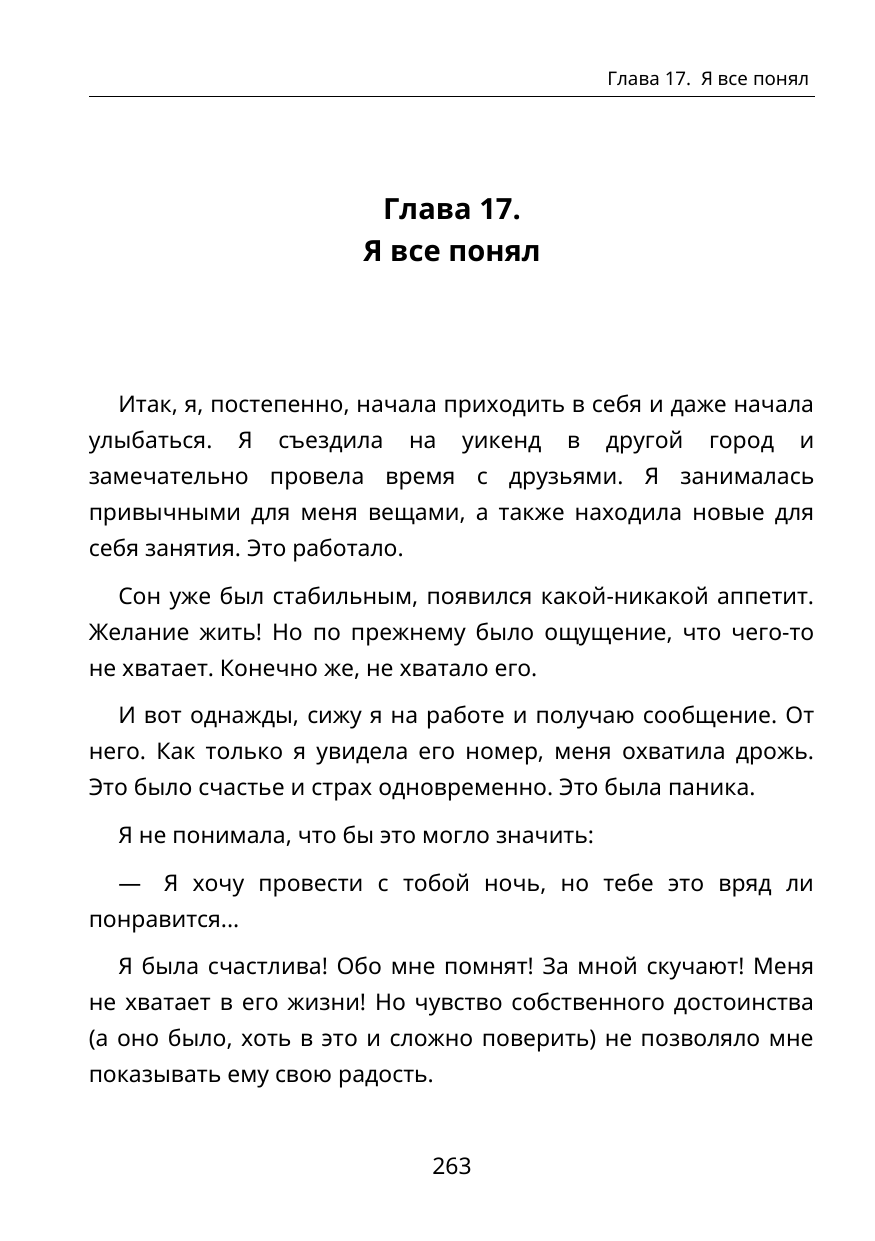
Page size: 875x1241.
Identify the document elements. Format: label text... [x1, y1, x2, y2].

text И вот однажды, сижу я на работе и получаю сообщение. От него. Как только я увидела его номер, меня охватила дрожь. Это было счастье и страх одновременно. Это была паника. [88, 699, 815, 802]
text Сон уже был стабильным, появился какой-никакой аппетит. Желание жить! Но по прежнему было ощущение, что чего-то не хватает. Конечно же, не хватало его. [88, 580, 815, 683]
subtitle Глава 17. Я все понял [88, 185, 815, 270]
text Я была счастлива! Обо мне помнят! За мной скучают! Меня не хватает в его жизни! Но чувство собственного достоинства (а оно было, хоть в это и сложно поверить) не позволяло мне показывать ему свою радость. [88, 950, 815, 1089]
text Итак, я, постепенно, начала приходить в себя и даже начала улыбаться. Я съездила на уикенд в другой город и замечательно провела время с друзьями. Я занималась привычными для меня вещами, а также находила новые для себя занятия. Это работало. [88, 388, 815, 563]
text Я не понимала, что бы это могло значить: [88, 819, 815, 850]
list Я хочу провести с тобой ночь, но тебе это вряд ли понравится... [88, 867, 815, 934]
